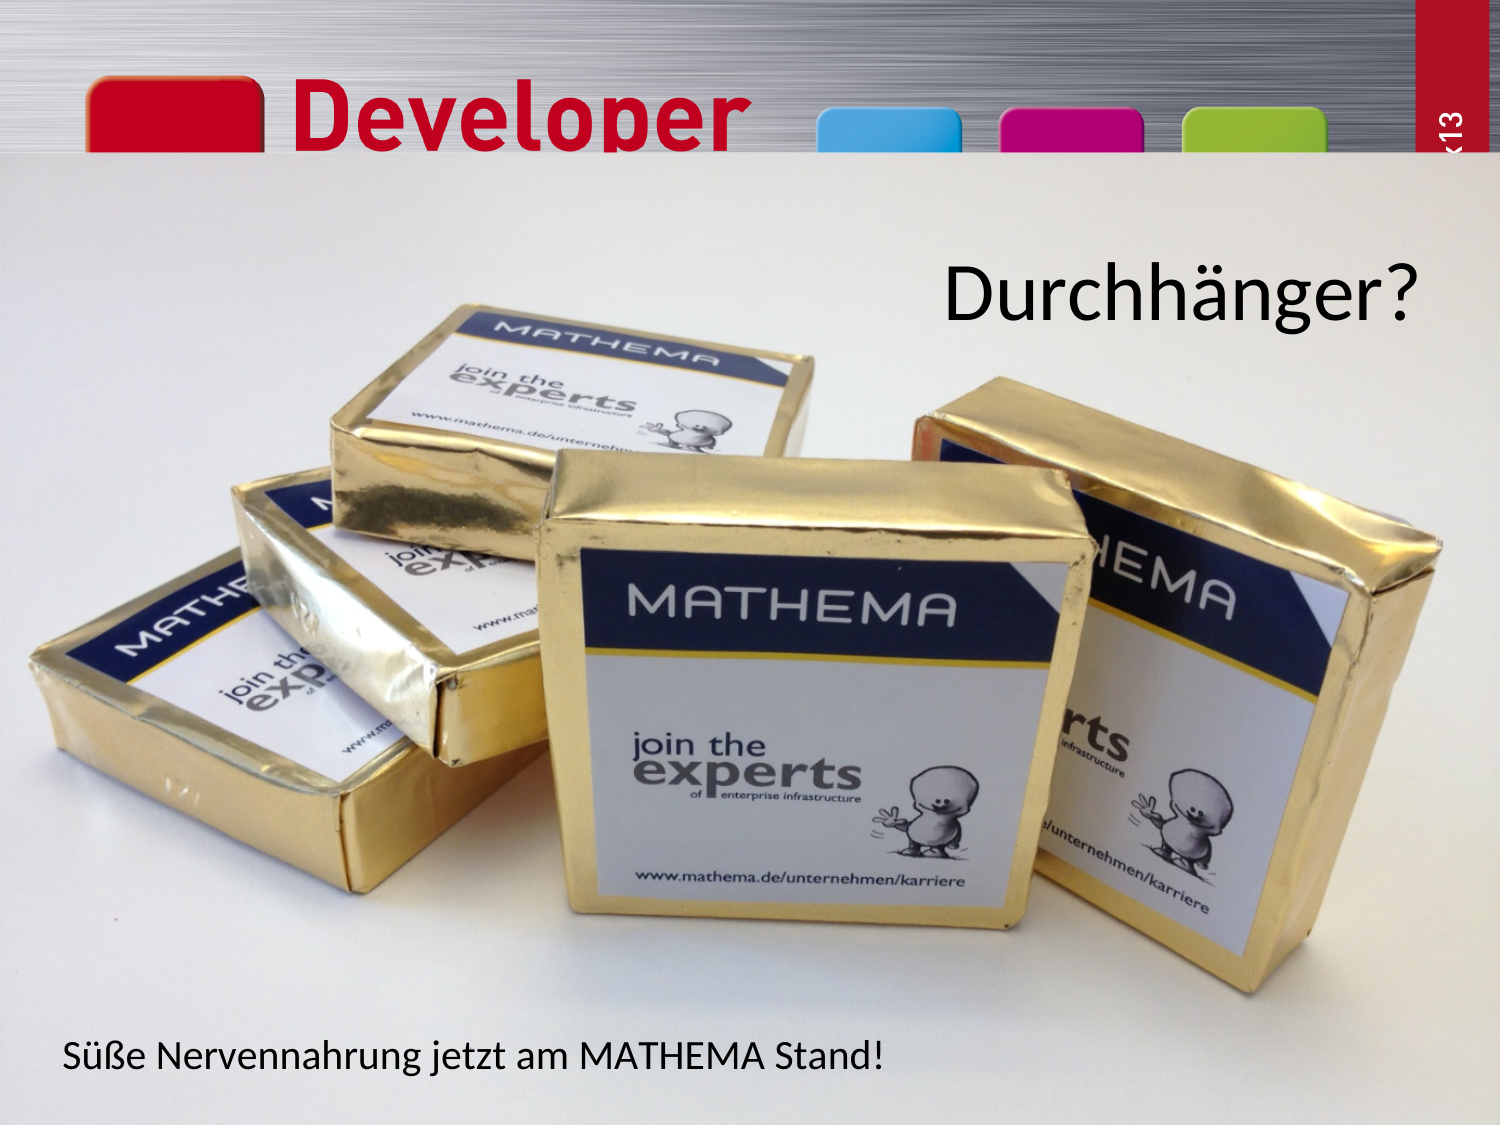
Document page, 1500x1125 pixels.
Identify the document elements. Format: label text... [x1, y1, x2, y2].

picture [0, 0, 1500, 1125]
text_box Süße Nervennahrung jetzt am MATHEMA Stand! [47, 1019, 902, 1086]
text_box Durchhänger? [929, 228, 1438, 345]
